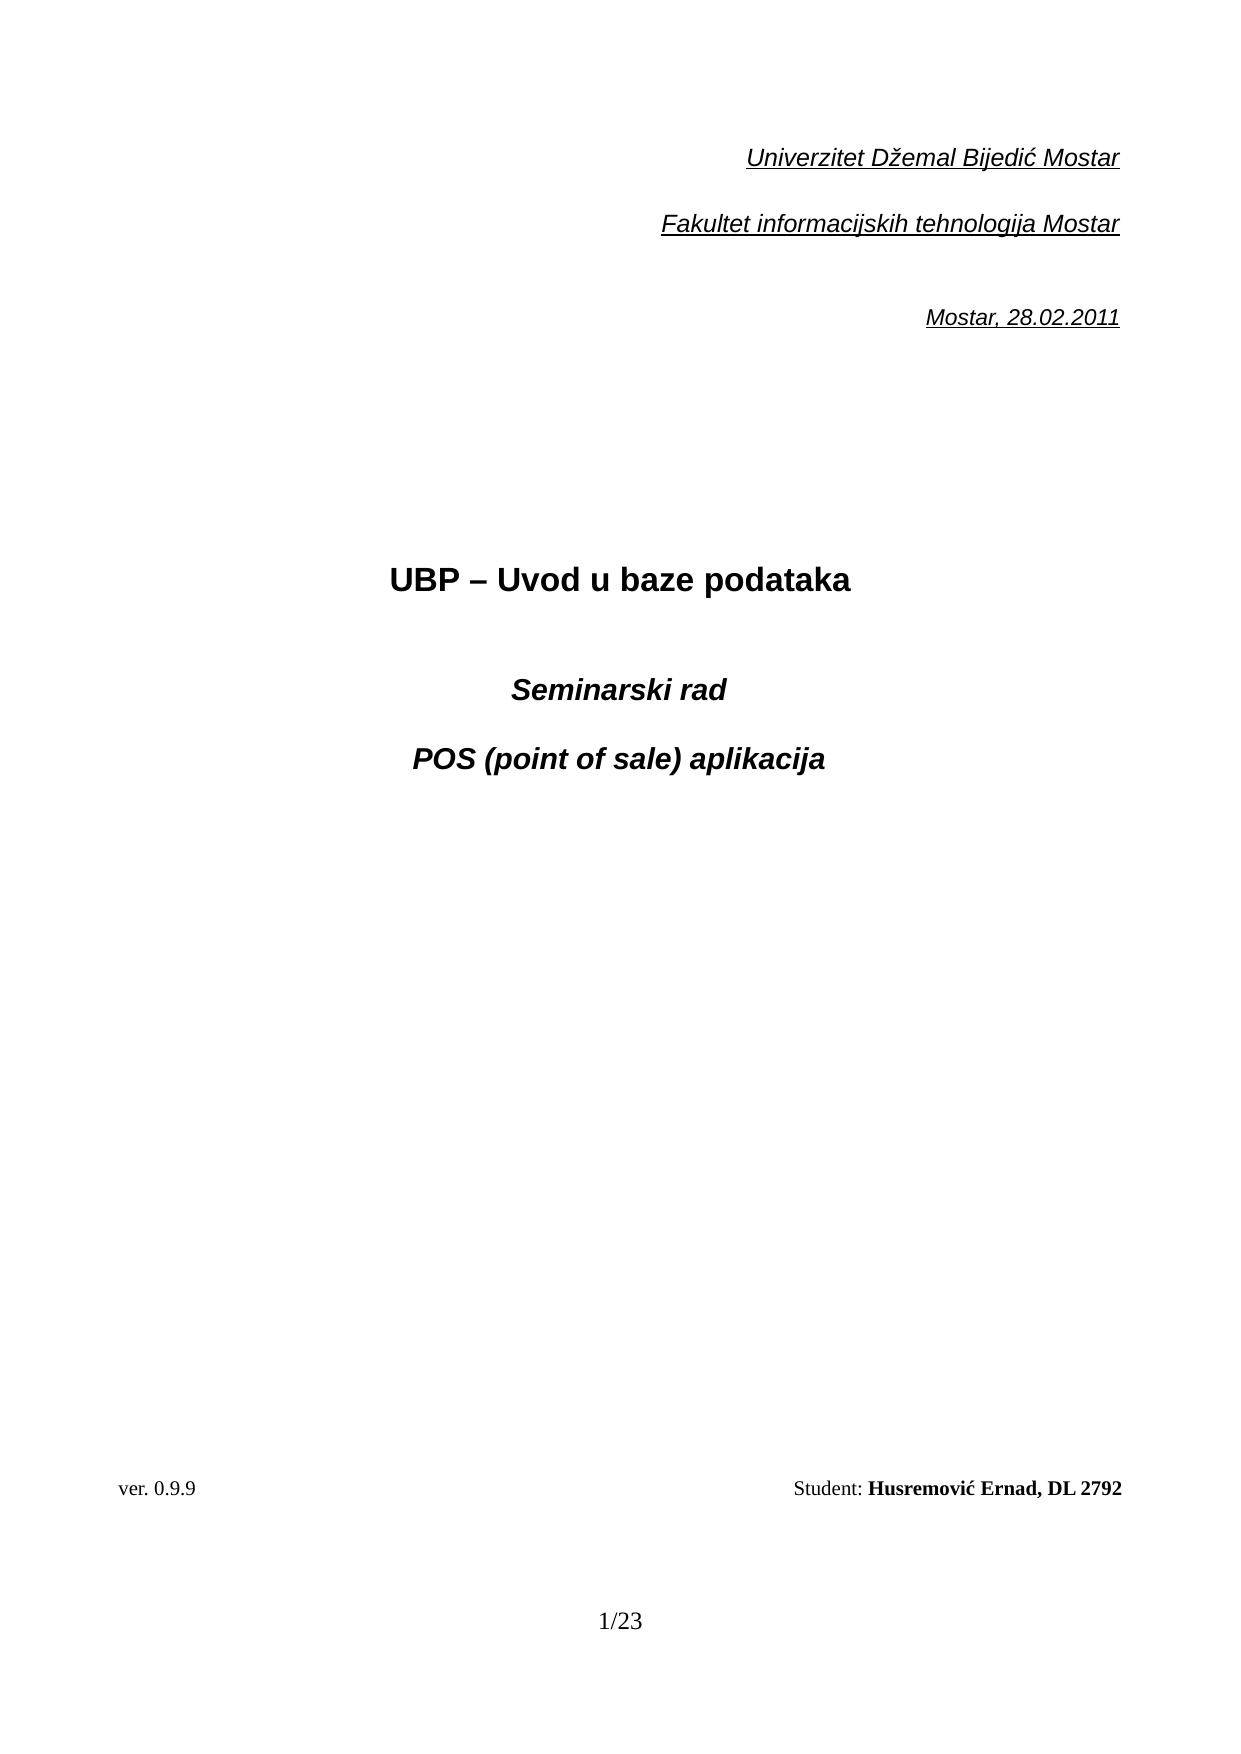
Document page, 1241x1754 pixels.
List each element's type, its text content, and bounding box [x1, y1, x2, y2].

subtitle Univerzitet Džemal Bijedić Mostar [118, 143, 1122, 172]
subtitle Fakultet informacijskih tehnologija Mostar [118, 209, 1122, 238]
table_header ver. 0.9.9 [118, 1476, 620, 1512]
table_cell [620, 1512, 1122, 1541]
table_header Student: Husremović Ernad, DL 2792 [620, 1476, 1122, 1512]
subtitle UBP – Uvod u baze podataka [118, 559, 1122, 598]
table_cell [118, 1512, 620, 1541]
subtitle Mostar, 28.02.2011 [118, 304, 1122, 331]
subtitle Seminarski rad POS (point of sale) aplikacija [118, 672, 1122, 776]
